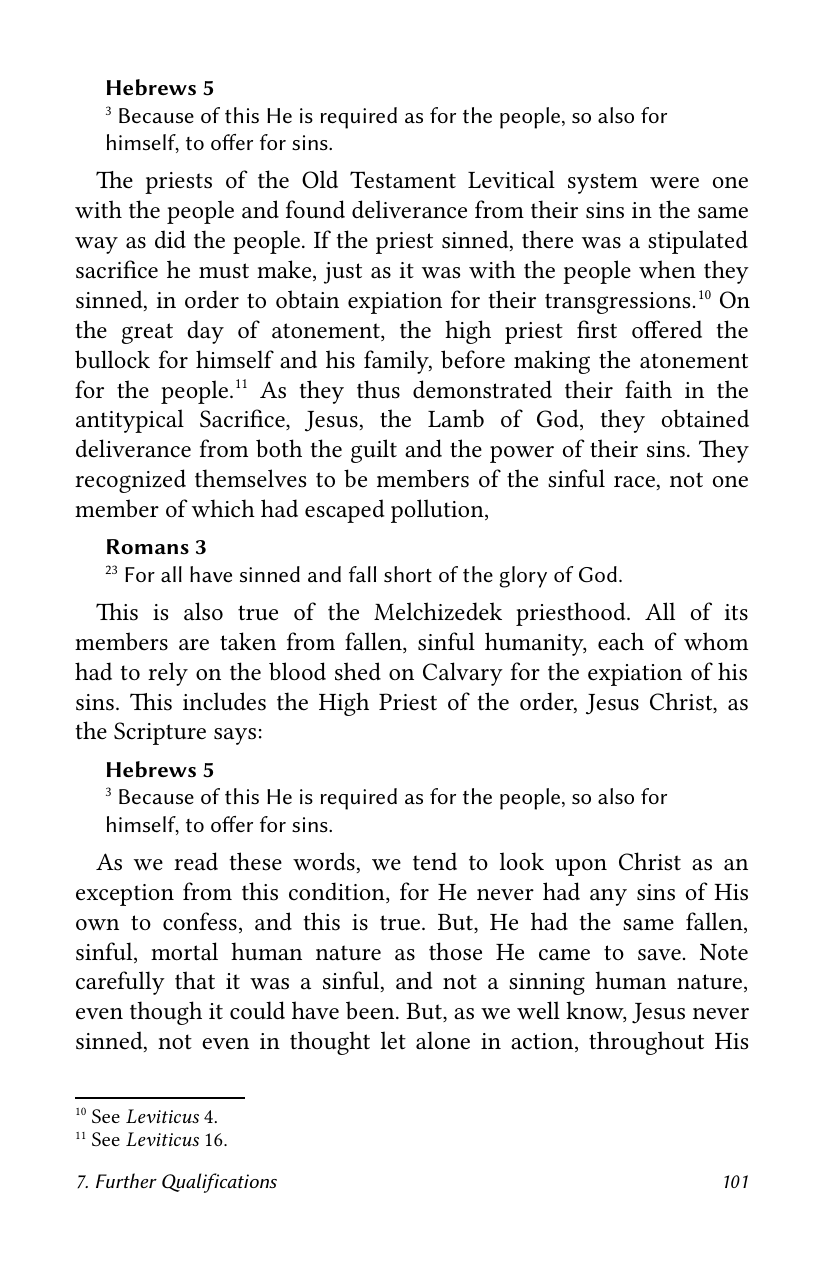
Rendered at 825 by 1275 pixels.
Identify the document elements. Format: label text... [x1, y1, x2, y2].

text Hebrews 5 [105, 756, 750, 783]
text Romans 3 [105, 534, 750, 560]
text See Leviticus 4. [75, 1104, 750, 1128]
text 3 Because of this He is required as for the people, so also for himself, to offer for sins. [105, 103, 720, 156]
text See Leviticus 16. [75, 1128, 750, 1152]
text 3 Because of this He is required as for the people, so also for himself, to offer for sins. [105, 784, 720, 838]
text This is also true of the Melchizedek priesthood. All of its members are taken from fallen, sinful humanity, each of whom had to rely on the blood shed on Calvary for the expiation of his sins. This includes the High Priest of the order, Jesus Christ, as the Scripture says: [75, 598, 750, 746]
text The priests of the Old Testament Levitical system were one with the people and found deliverance from their sins in the same way as did the people. If the priest sinned, there was a stipulated sacrifice he must make, just as it was with the people when they sinned, in order to obtain expiation for their transgressions. On the great day of atonement, the high priest first offered the bullock for himself and his family, before making the atonement for the people. As they thus demonstrated their faith in the antitypical Sacrifice, Jesus, the Lamb of God, they obtained deliverance from both the guilt and the power of their sins. They recognized themselves to be members of the sinful race, not one member of which had escaped pollution, [75, 166, 750, 524]
text 23 For all have sinned and fall short of the glory of God. [105, 562, 720, 588]
text As we read these words, we tend to look upon Christ as an exception from this condition, for He never had any sins of His own to confess, and this is true. But, He had the same fallen, sinful, mortal human nature as those He came to save. Note carefully that it was a sinful, and not a sinning human nature, even though it could have been. But, as we well know, Jesus never sinned, not even in thought let alone in action, throughout His [75, 848, 750, 1056]
text Hebrews 5 [105, 75, 750, 101]
